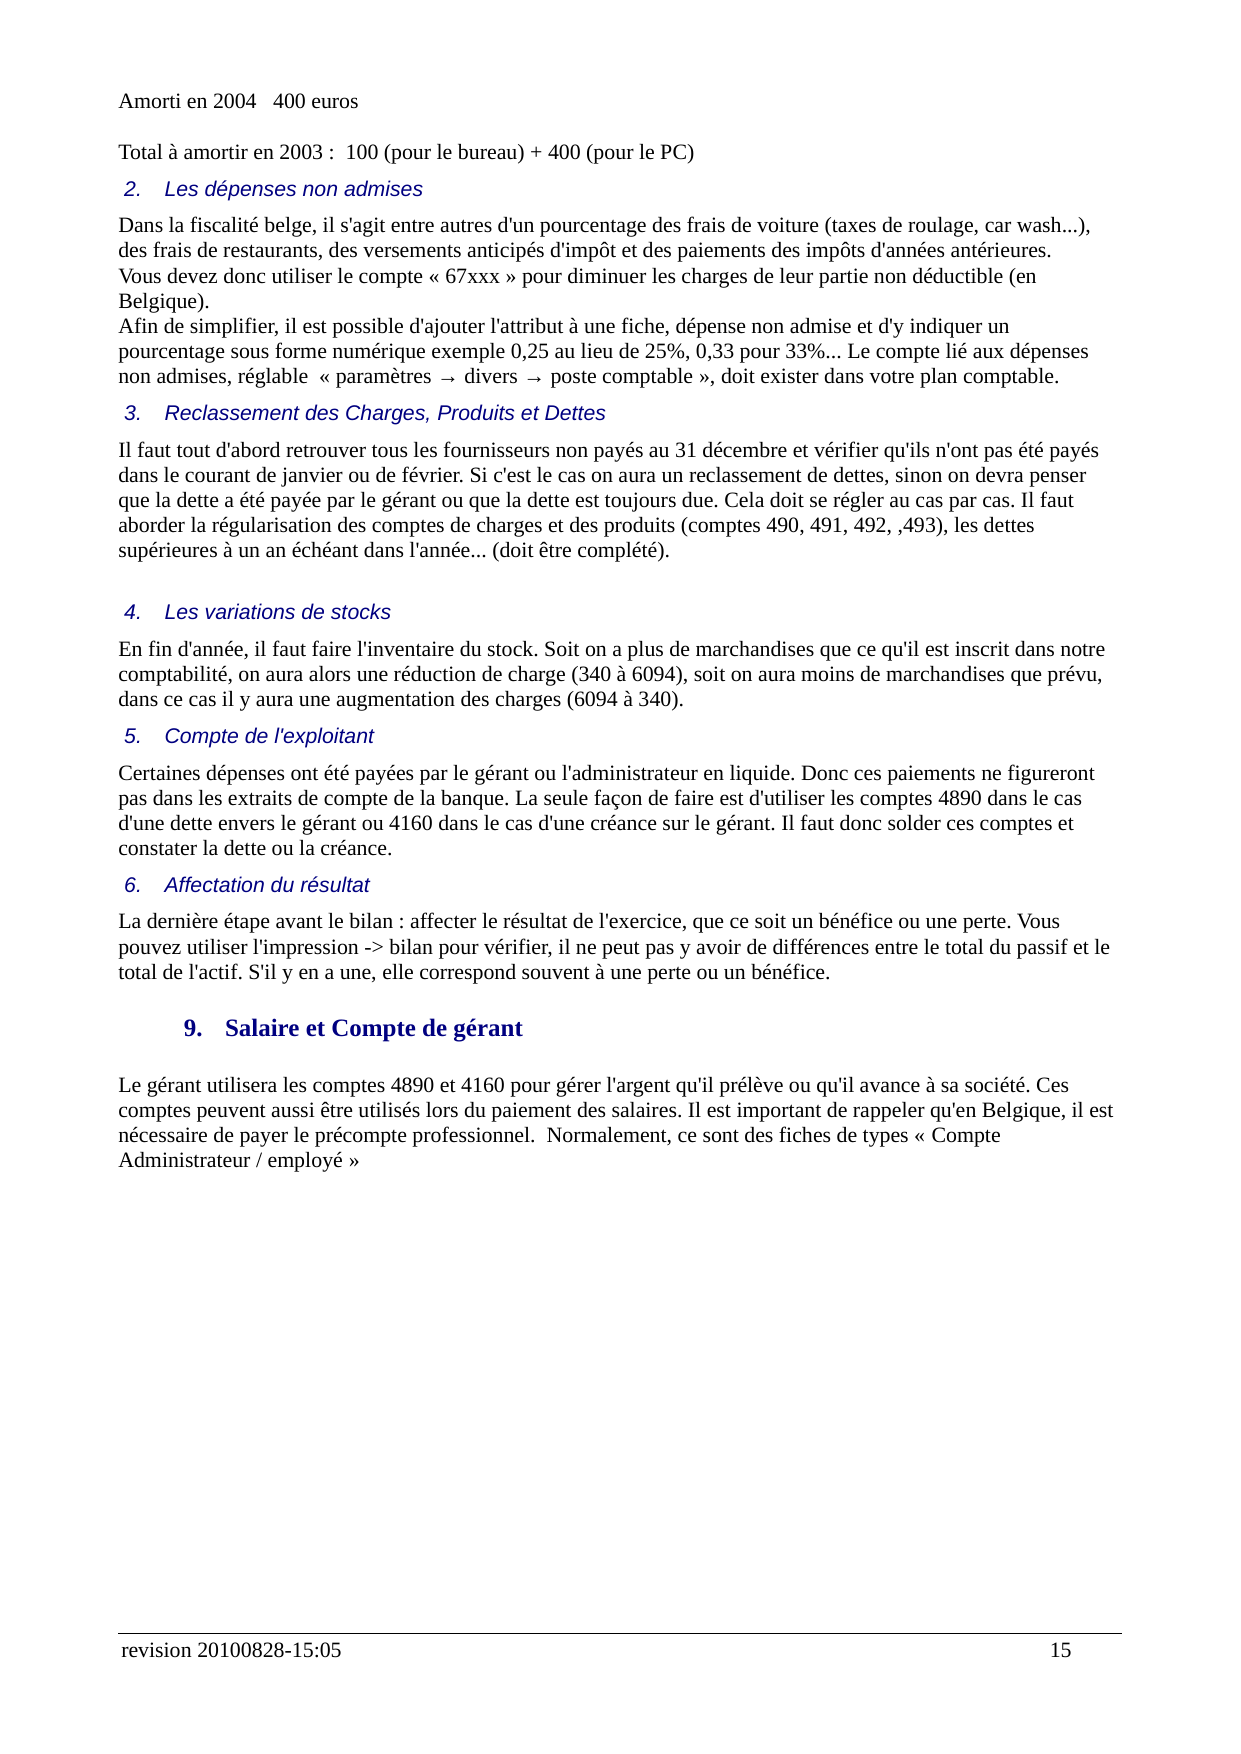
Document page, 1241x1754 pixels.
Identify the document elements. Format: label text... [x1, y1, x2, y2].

text Total à amortir en 2003 : 100 (pour le bureau) + 400 (pour le PC) [118, 139, 1122, 164]
text Certaines dépenses ont été payées par le gérant ou l'administrateur en liquide. Donc ces paiements ne figureront pas dans les extraits de compte de la banque. La seule façon de faire est d'utiliser les comptes 4890 dans le cas d'une dette envers le gérant ou 4160 dans le cas d'une créance sur le gérant. Il faut donc solder ces comptes et constater la dette ou la créance. [118, 759, 1122, 860]
subtitle Compte de l'exploitant [118, 723, 1122, 748]
text En fin d'année, il faut faire l'inventaire du stock. Soit on a plus de marchandises que ce qu'il est inscrit dans notre comptabilité, on aura alors une réduction de charge (340 à 6094), soit on aura moins de marchandises que prévu, dans ce cas il y aura une augmentation des charges (6094 à 340). [118, 636, 1122, 712]
subtitle Salaire et Compte de gérant [177, 1013, 1122, 1042]
subtitle Affectation du résultat [118, 872, 1122, 897]
subtitle Reclassement des Charges, Produits et Dettes [118, 400, 1122, 425]
text Afin de simplifier, il est possible d'ajouter l'attribut à une fiche, dépense non admise et d'y indiquer un pourcentage sous forme numérique exemple 0,25 au lieu de 25%, 0,33 pour 33%... Le compte lié aux dépenses non admises, réglable « paramètres → divers → poste comptable », doit exister dans votre plan comptable. [118, 313, 1122, 389]
text Dans la fiscalité belge, il s'agit entre autres d'un pourcentage des frais de voiture (taxes de roulage, car wash...), des frais de restaurants, des versements anticipés d'impôt et des paiements des impôts d'années antérieures. [118, 212, 1122, 263]
subtitle Les variations de stocks [118, 600, 1122, 624]
text Vous devez donc utiliser le compte « 67xxx » pour diminuer les charges de leur partie non déductible (en Belgique). [118, 263, 1122, 313]
subtitle Les dépenses non admises [118, 176, 1122, 200]
text Amorti en 2004 400 euros [118, 88, 1122, 114]
text Le gérant utilisera les comptes 4890 et 4160 pour gérer l'argent qu'il prélève ou qu'il avance à sa société. Ces comptes peuvent aussi être utilisés lors du paiement des salaires. Il est important de rappeler qu'en Belgique, il est nécessaire de payer le précompte professionnel. Normalement, ce sont des fiches de types « Compte Administrateur / employé » [118, 1072, 1122, 1173]
text La dernière étape avant le bilan : affecter le résultat de l'exercice, que ce soit un bénéfice ou une perte. Vous pouvez utiliser l'impression -> bilan pour vérifier, il ne peut pas y avoir de différences entre le total du passif et le total de l'actif. S'il y en a une, elle correspond souvent à une perte ou un bénéfice. [118, 908, 1122, 984]
text Il faut tout d'abord retrouver tous les fournisseurs non payés au 31 décembre et vérifier qu'ils n'ont pas été payés dans le courant de janvier ou de février. Si c'est le cas on aura un reclassement de dettes, sinon on devra penser que la dette a été payée par le gérant ou que la dette est toujours due. Cela doit se régler au cas par cas. Il faut aborder la régularisation des comptes de charges et des produits (comptes 490, 491, 492, ,493), les dettes supérieures à un an échéant dans l'année... (doit être complété). [118, 437, 1122, 563]
